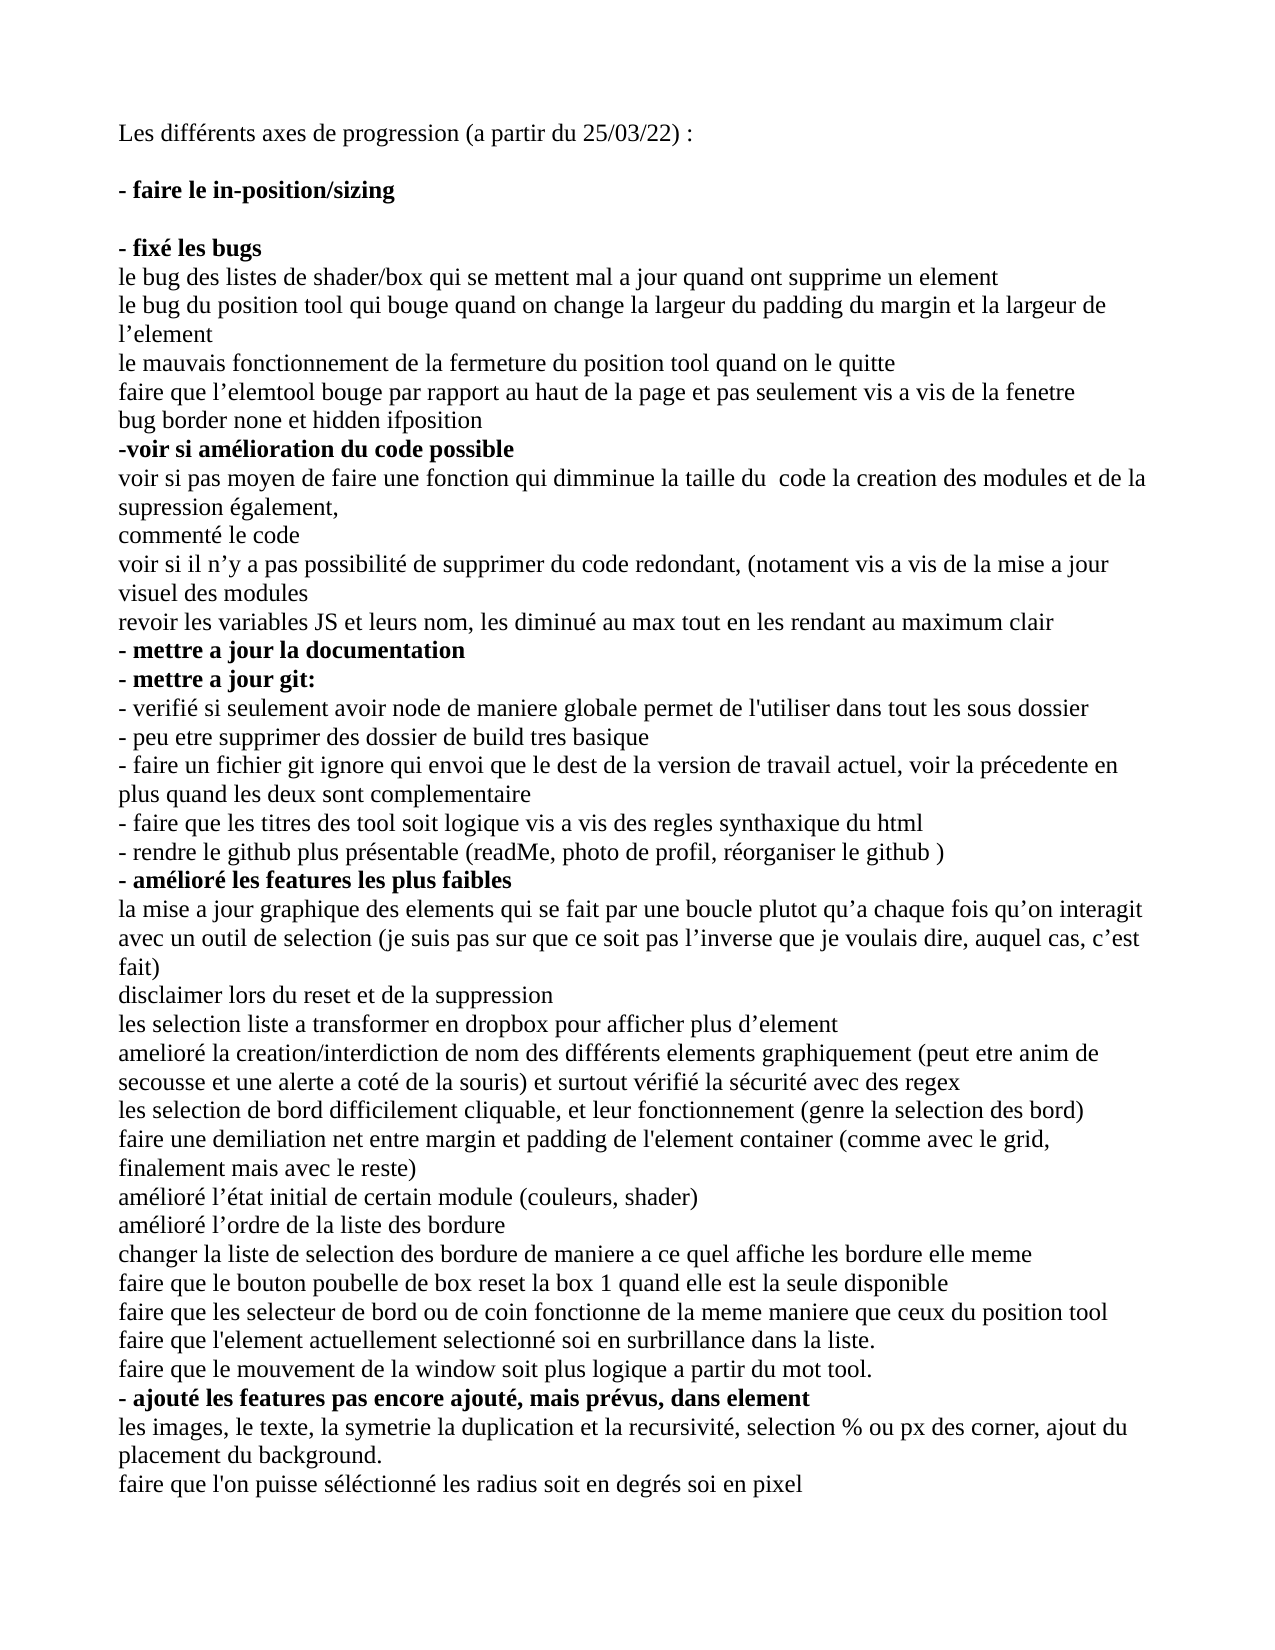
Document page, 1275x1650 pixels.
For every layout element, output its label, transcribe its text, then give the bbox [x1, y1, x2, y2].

text -voir si amélioration du code possible [118, 434, 1157, 463]
text la mise a jour graphique des elements qui se fait par une boucle plutot qu’a chaque fois qu’on interagit avec un outil de selection (je suis pas sur que ce soit pas l’inverse que je voulais dire, auquel cas, c’est fait) [118, 894, 1157, 981]
text changer la liste de selection des bordure de maniere a ce quel affiche les bordure elle meme [118, 1239, 1157, 1268]
text amélioré l’ordre de la liste des bordure [118, 1211, 1157, 1239]
text les images, le texte, la symetrie la duplication et la recursivité, selection % ou px des corner, ajout du placement du background. [118, 1412, 1157, 1469]
text bug border none et hidden ifposition [118, 406, 1157, 434]
text - verifié si seulement avoir node de maniere globale permet de l'utiliser dans tout les sous dossier [118, 693, 1157, 722]
text - mettre a jour git: [118, 664, 1157, 693]
text le mauvais fonctionnement de la fermeture du position tool quand on le quitte [118, 348, 1157, 377]
text - mettre a jour la documentation [118, 636, 1157, 664]
text - amélioré les features les plus faibles [118, 866, 1157, 894]
text faire que l’elemtool bouge par rapport au haut de la page et pas seulement vis a vis de la fenetre [118, 377, 1157, 406]
text commenté le code [118, 521, 1157, 549]
text amelioré la creation/interdiction de nom des différents elements graphiquement (peut etre anim de secousse et une alerte a coté de la souris) et surtout vérifié la sécurité avec des regex [118, 1038, 1157, 1096]
text les selection liste a transformer en dropbox pour afficher plus d’element [118, 1009, 1157, 1038]
text faire que les selecteur de bord ou de coin fonctionne de la meme maniere que ceux du position tool [118, 1297, 1157, 1326]
text le bug du position tool qui bouge quand on change la largeur du padding du margin et la largeur de l’element [118, 291, 1157, 348]
text revoir les variables JS et leurs nom, les diminué au max tout en les rendant au maximum clair [118, 607, 1157, 636]
text - rendre le github plus présentable (readMe, photo de profil, réorganiser le github ) [118, 837, 1157, 866]
text faire que le mouvement de la window soit plus logique a partir du mot tool. [118, 1354, 1157, 1383]
text Les différents axes de progression (a partir du 25/03/22) : [118, 118, 1157, 147]
text - ajouté les features pas encore ajouté, mais prévus, dans element [118, 1383, 1157, 1412]
text amélioré l’état initial de certain module (couleurs, shader) [118, 1182, 1157, 1211]
text disclaimer lors du reset et de la suppression [118, 981, 1157, 1009]
text - peu etre supprimer des dossier de build tres basique [118, 722, 1157, 751]
text - fixé les bugs [118, 233, 1157, 262]
text - faire le in-position/sizing [118, 176, 1157, 204]
text voir si pas moyen de faire une fonction qui dimminue la taille du code la creation des modules et de la supression également, [118, 463, 1157, 521]
text faire que l'element actuellement selectionné soi en surbrillance dans la liste. [118, 1326, 1157, 1354]
text faire que l'on puisse séléctionné les radius soit en degrés soi en pixel [118, 1469, 1157, 1498]
text - faire que les titres des tool soit logique vis a vis des regles synthaxique du html [118, 808, 1157, 837]
text voir si il n’y a pas possibilité de supprimer du code redondant, (notament vis a vis de la mise a jour visuel des modules [118, 549, 1157, 607]
text les selection de bord difficilement cliquable, et leur fonctionnement (genre la selection des bord) [118, 1096, 1157, 1124]
text le bug des listes de shader/box qui se mettent mal a jour quand ont supprime un element [118, 262, 1157, 291]
text faire que le bouton poubelle de box reset la box 1 quand elle est la seule disponible [118, 1268, 1157, 1297]
text faire une demiliation net entre margin et padding de l'element container (comme avec le grid, finalement mais avec le reste) [118, 1124, 1157, 1182]
text - faire un fichier git ignore qui envoi que le dest de la version de travail actuel, voir la précedente en plus quand les deux sont complementaire [118, 751, 1157, 808]
